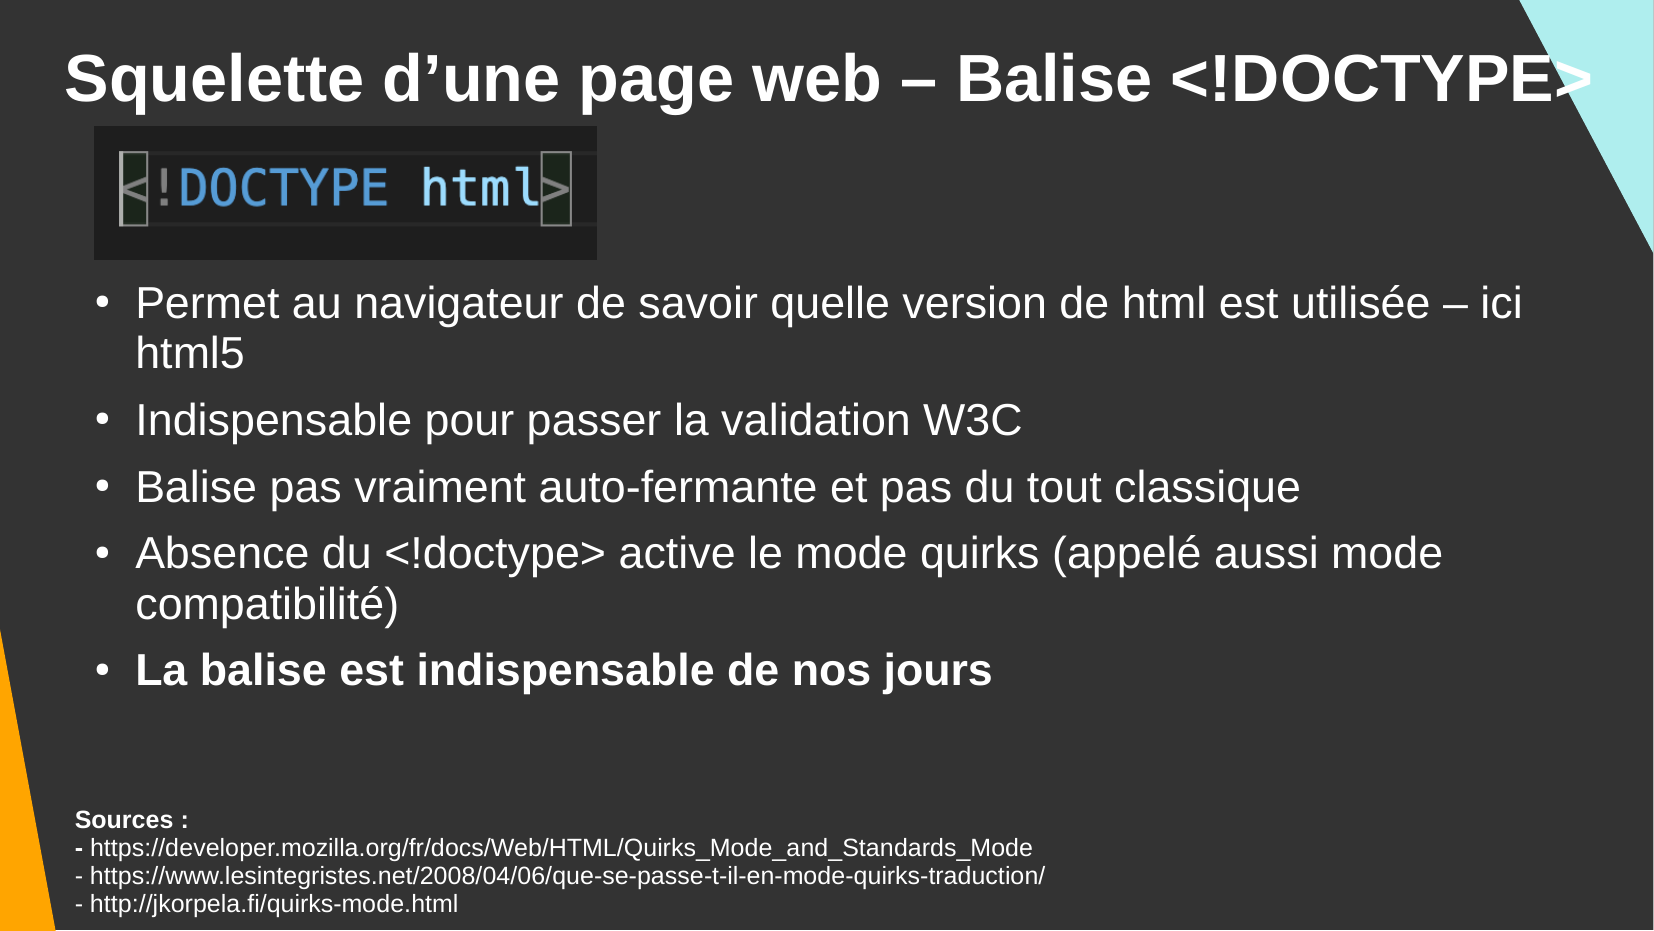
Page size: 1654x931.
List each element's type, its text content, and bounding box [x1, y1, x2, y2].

text_box [1519, 0, 1654, 255]
text_box [0, 629, 56, 931]
text_box Sources : - https://developer.mozilla.org/fr/docs/Web/HTML/Quirks_Mode_and_Standards_Mode - https://www.lesintegristes.net/2008/04/06/que-se-passe-t-il-en-mode-quirks-traduction/ - http://jkorpela.fi/quirks-mode.html [59, 798, 1546, 931]
picture [94, 126, 597, 260]
list Permet au navigateur de savoir quelle version de html est utilisée – ici html5 Indispensable pour passer la validation W3C Balise pas vraiment auto-fermante et pas du tout classique Absence du <!doctype> active le mode quirks (appelé aussi mode compatibilité) La balise est indispensable de nos jours [80, 278, 1635, 698]
title Squelette d’une page web – Balise <!DOCTYPE> [64, 40, 1635, 153]
